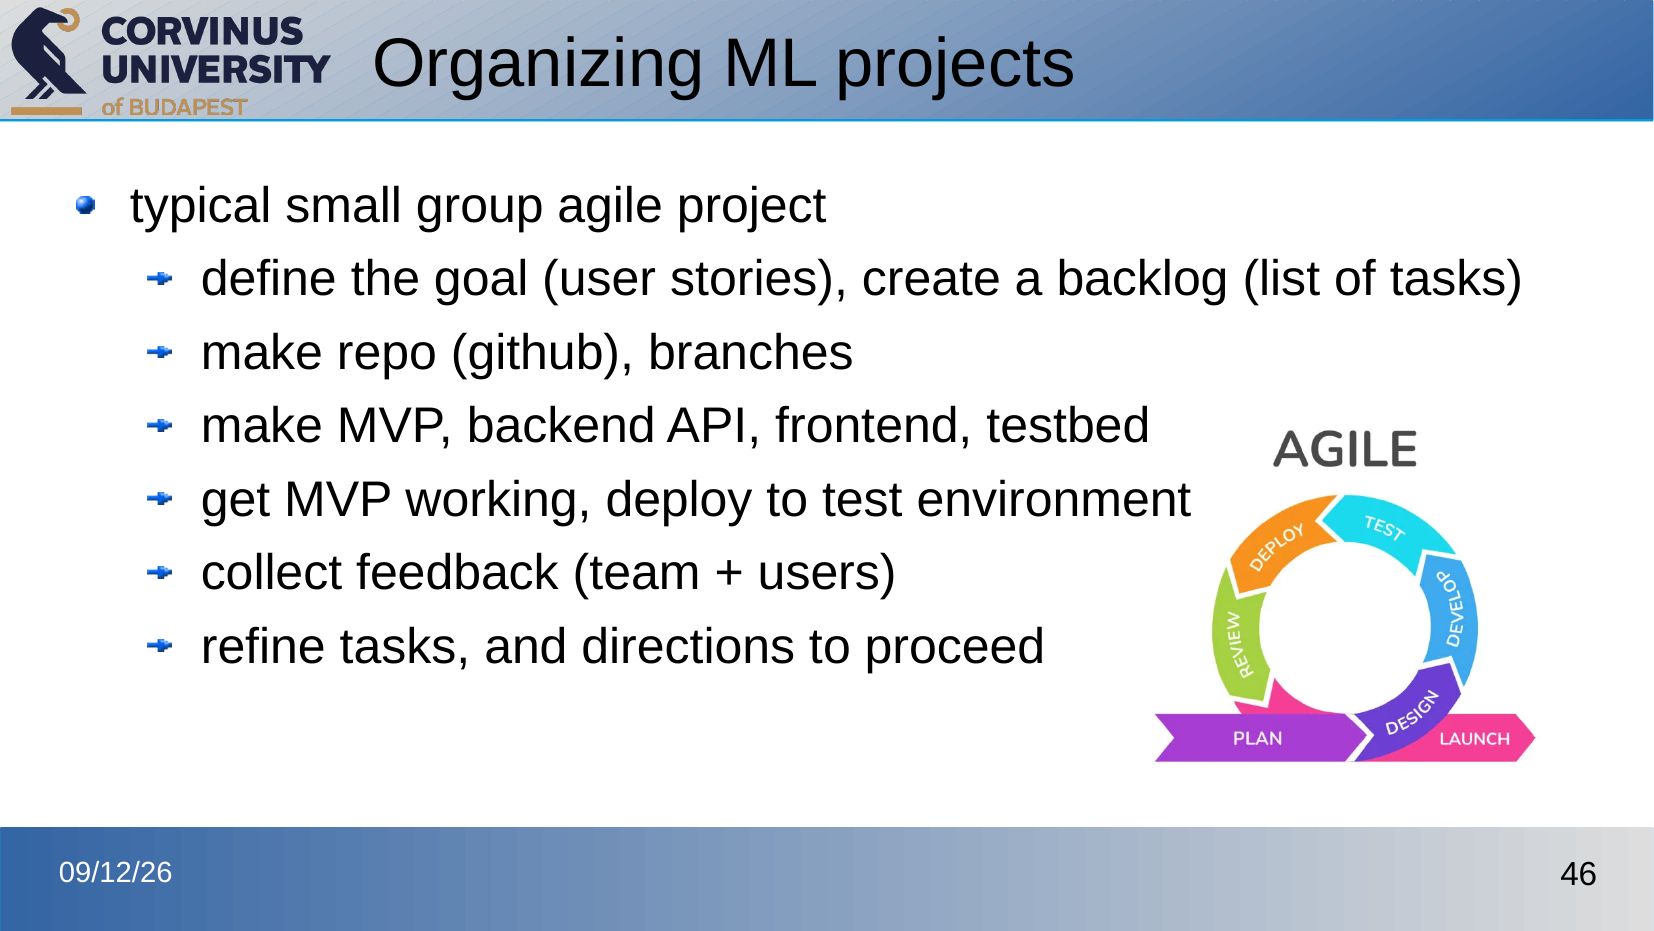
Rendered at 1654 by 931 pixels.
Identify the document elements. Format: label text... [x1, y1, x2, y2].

picture [1009, 413, 1654, 786]
picture [11, 7, 331, 115]
title Organizing ML projects [372, 23, 1625, 103]
list typical small group agile project define the goal (user stories), create a backlog (list of tasks) make repo (github), branches make MVP, backend API, frontend, testbed get MVP working, deploy to test environment collect feedback (team + users) refine tasks, and directions to proceed [59, 177, 1595, 768]
